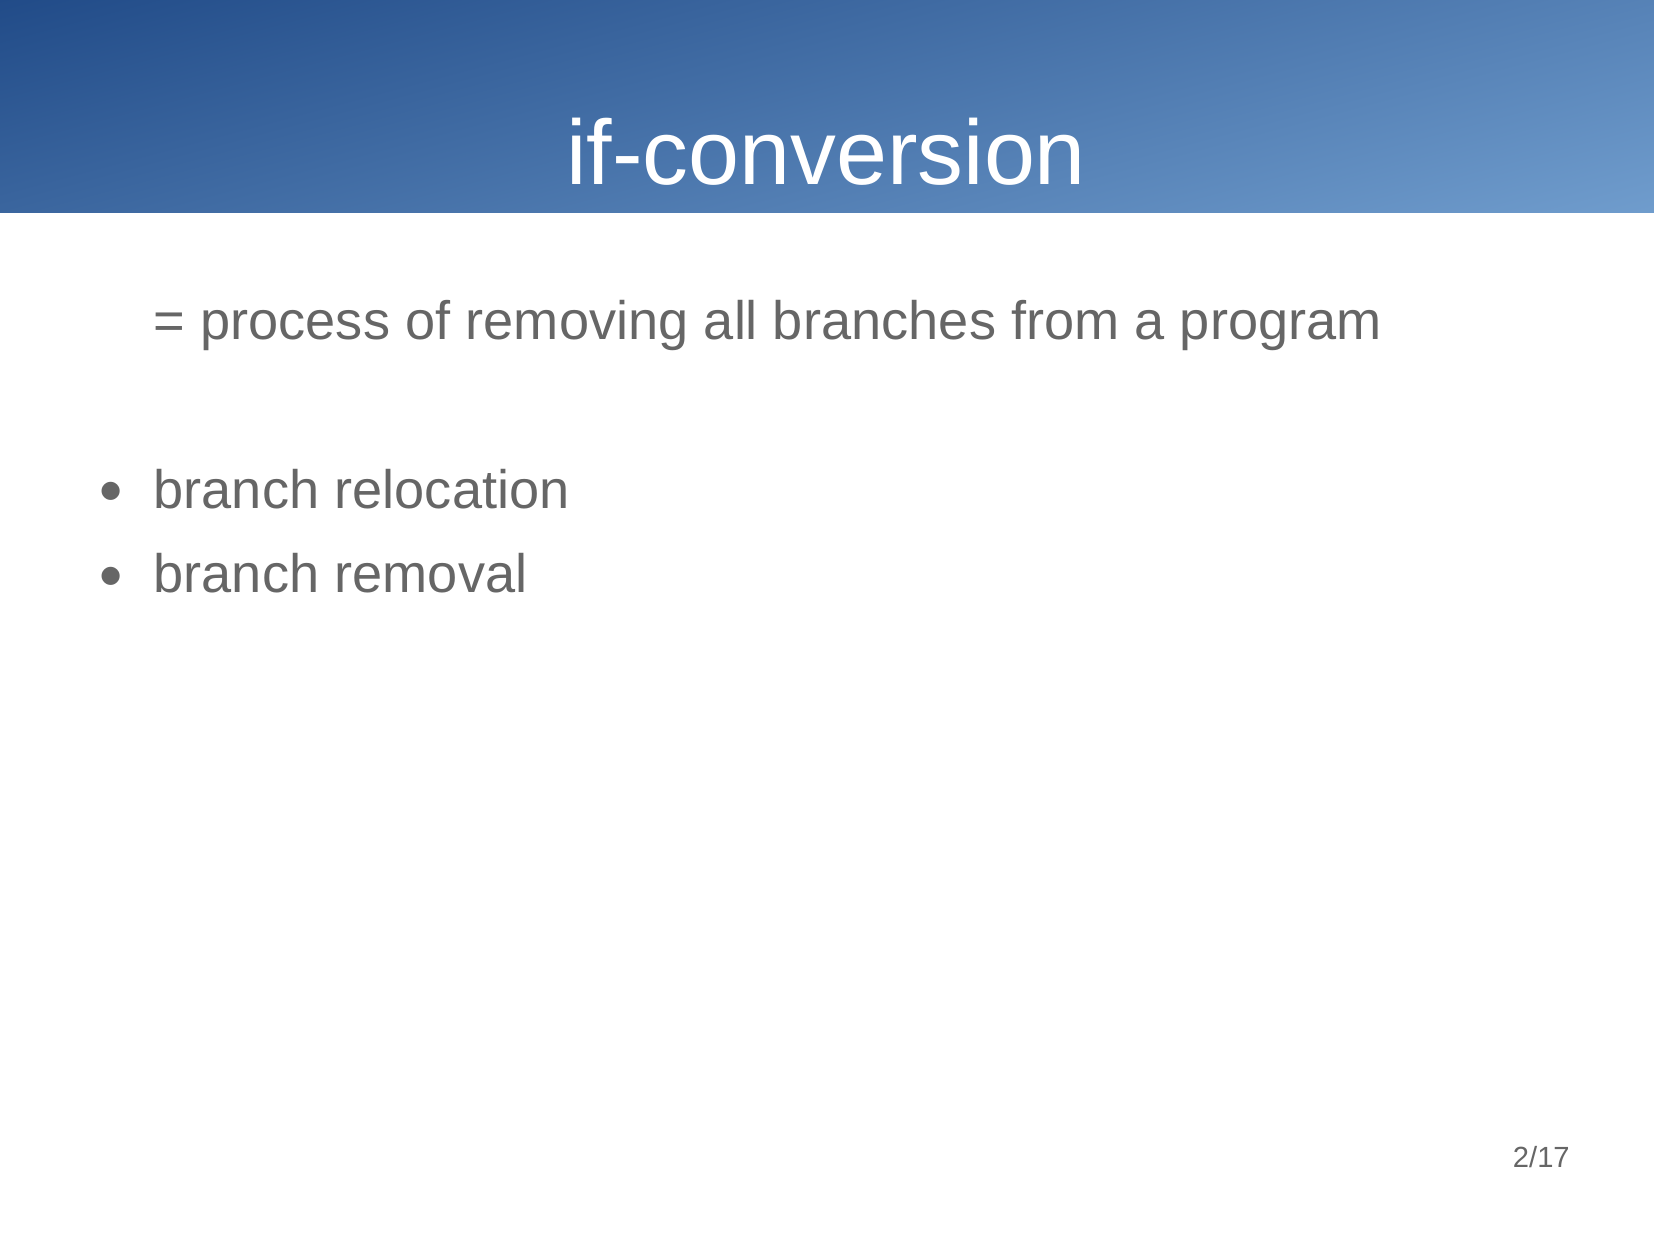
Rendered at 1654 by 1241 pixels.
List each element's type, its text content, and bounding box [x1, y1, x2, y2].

text_box [0, 0, 1654, 213]
list = process of removing all branches from a program branch relocation branch removal [82, 290, 1571, 1010]
title if-conversion [82, 49, 1571, 257]
text_box <číslo>/17 [1346, 1133, 1654, 1182]
